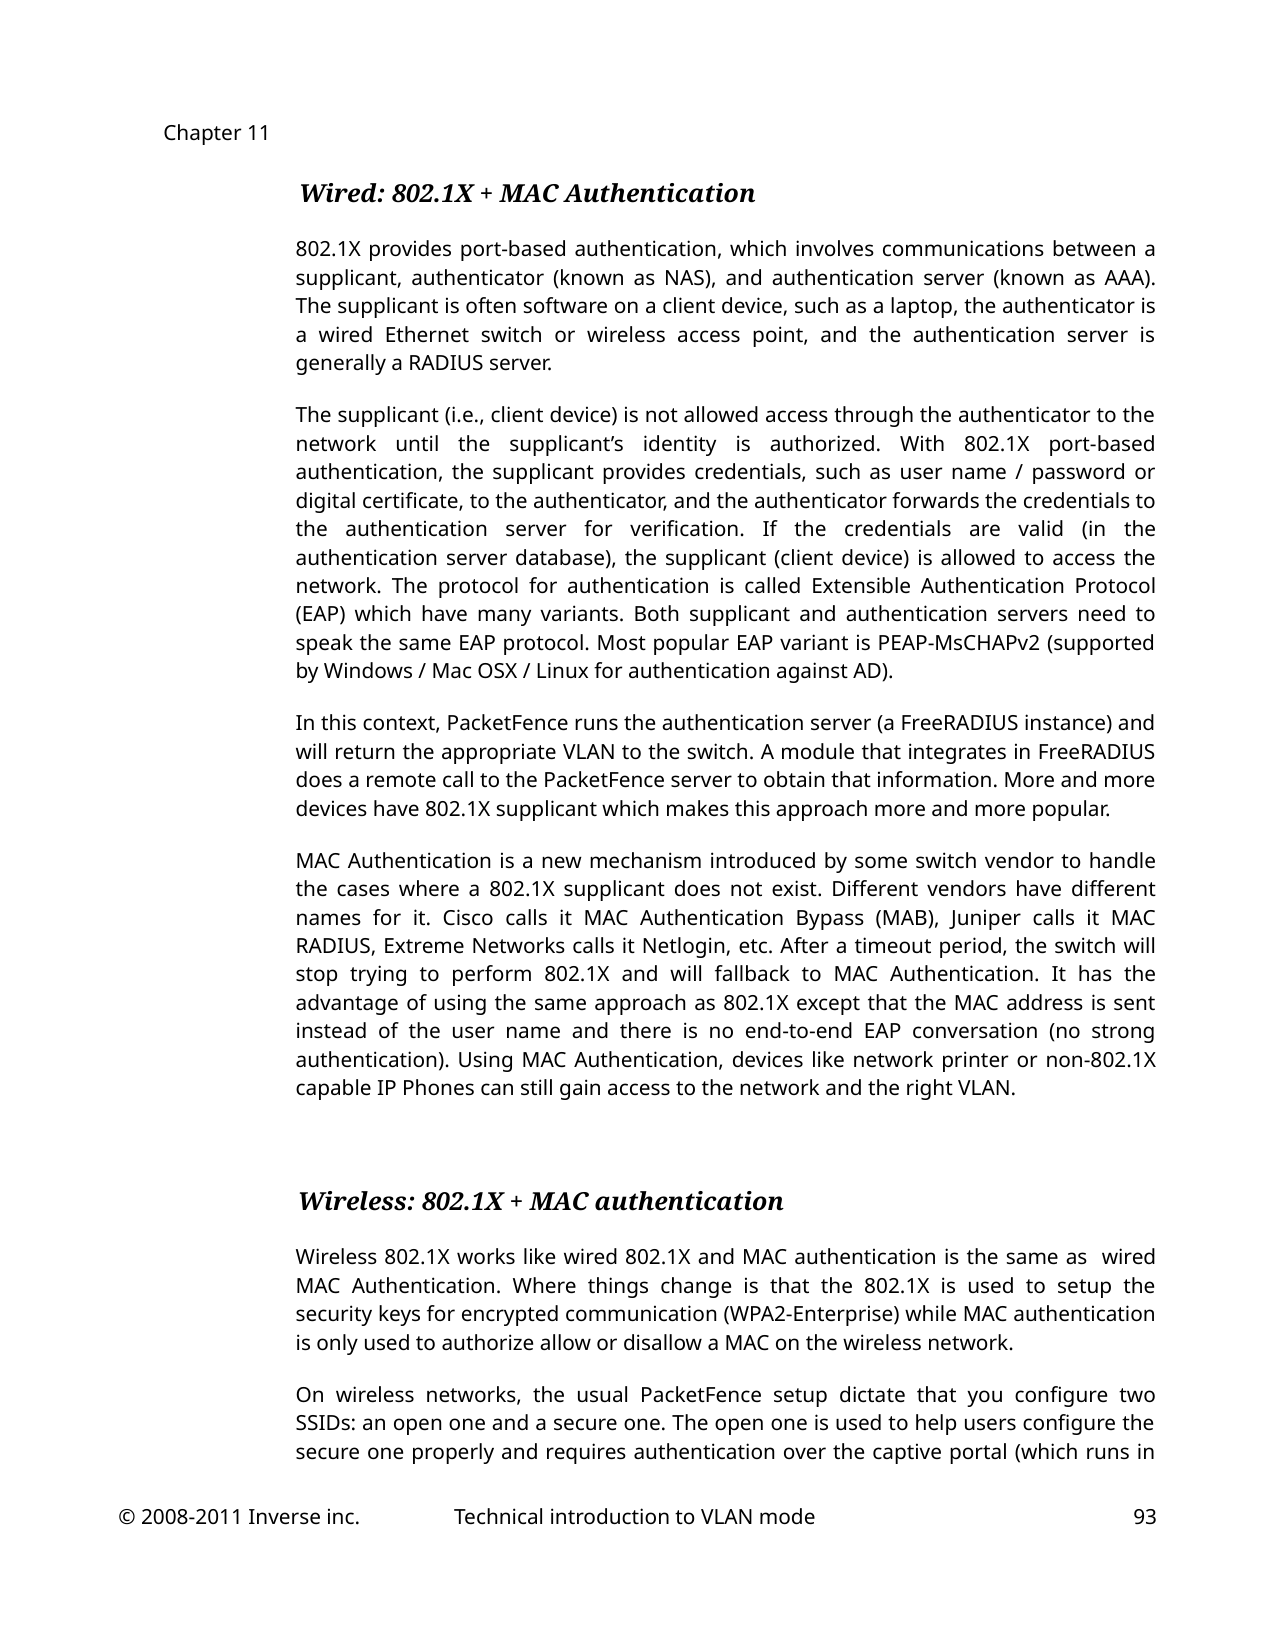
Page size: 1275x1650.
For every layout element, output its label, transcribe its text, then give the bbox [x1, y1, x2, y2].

text MAC Authentication is a new mechanism introduced by some switch vendor to handle the cases where a 802.1X supplicant does not exist. Different vendors have different names for it. Cisco calls it MAC Authentication Bypass (MAB), Juniper calls it MAC RADIUS, Extreme Networks calls it Netlogin, etc. After a timeout period, the switch will stop trying to perform 802.1X and will fallback to MAC Authentication. It has the advantage of using the same approach as 802.1X except that the MAC address is sent instead of the user name and there is no end-to-end EAP conversation (no strong authentication). Using MAC Authentication, devices like network printer or non-802.1X capable IP Phones can still gain access to the network and the right VLAN. [295, 846, 1157, 1102]
text The supplicant (i.e., client device) is not allowed access through the authenticator to the network until the supplicant’s identity is authorized. With 802.1X port-based authentication, the supplicant provides credentials, such as user name / password or digital certificate, to the authenticator, and the authenticator forwards the credentials to the authentication server for verification. If the credentials are valid (in the authentication server database), the supplicant (client device) is allowed to access the network. The protocol for authentication is called Extensible Authentication Protocol (EAP) which have many variants. Both supplicant and authentication servers need to speak the same EAP protocol. Most popular EAP variant is PEAP-MsCHAPv2 (supported by Windows / Mac OSX / Linux for authentication against AD). [295, 400, 1157, 685]
text On wireless networks, the usual PacketFence setup dictate that you configure two SSIDs: an open one and a secure one. The open one is used to help users configure the secure one properly and requires authentication over the captive portal (which runs in [295, 1380, 1157, 1465]
subtitle Wired: 802.1X + MAC Authentication [261, 176, 1157, 210]
text In this context, PacketFence runs the authentication server (a FreeRADIUS instance) and will return the appropriate VLAN to the switch. A module that integrates in FreeRADIUS does a remote call to the PacketFence server to obtain that information. More and more devices have 802.1X supplicant which makes this approach more and more popular. [295, 708, 1157, 822]
text 802.1X provides port-based authentication, which involves communications between a supplicant, authenticator (known as NAS), and authentication server (known as AAA). The supplicant is often software on a client device, such as a laptop, the authenticator is a wired Ethernet switch or wireless access point, and the authentication server is generally a RADIUS server. [295, 234, 1157, 377]
text Wireless 802.1X works like wired 802.1X and MAC authentication is the same as wired MAC Authentication. Where things change is that the 802.1X is used to setup the security keys for encrypted communication (WPA2-Enterprise) while MAC authentication is only used to authorize allow or disallow a MAC on the wireless network. [295, 1242, 1157, 1356]
subtitle Wireless: 802.1X + MAC authentication [260, 1184, 1157, 1218]
